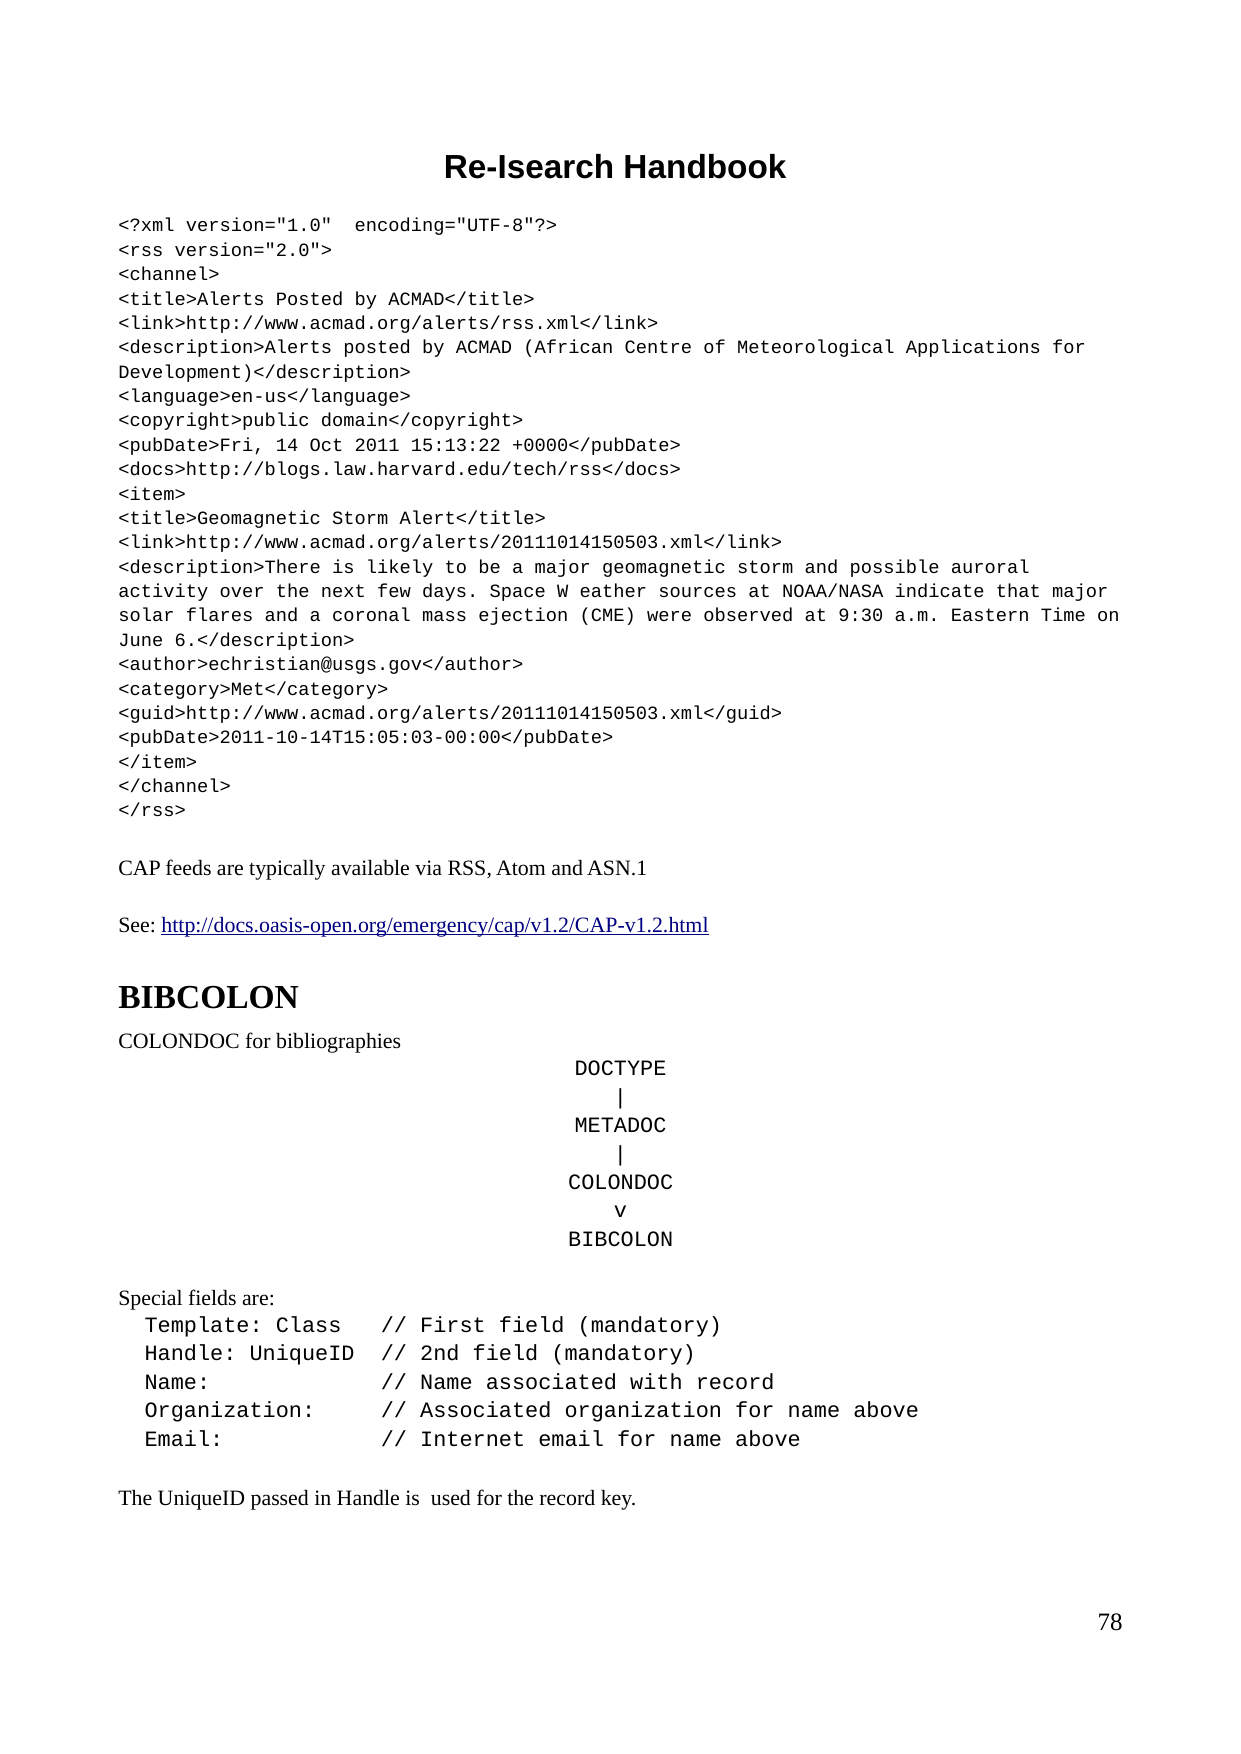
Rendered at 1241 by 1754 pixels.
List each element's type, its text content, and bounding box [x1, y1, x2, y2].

text <guid>http://www.acmad.org/alerts/20111014150503.xml</guid> [118, 704, 1122, 725]
text <pubDate>Fri, 14 Oct 2011 15:13:22 +0000</pubDate> [118, 436, 1122, 457]
text <pubDate>2011-10-14T15:05:03-00:00</pubDate> [118, 728, 1122, 749]
text Special fields are: [118, 1285, 1122, 1310]
text DOCTYPE [118, 1057, 1122, 1082]
text v [118, 1199, 1122, 1224]
text Name: // Name associated with record [118, 1371, 1122, 1396]
text Handle: UniqueID // 2nd field (mandatory) [118, 1342, 1122, 1367]
text <item> [118, 484, 1122, 506]
text | [118, 1086, 1122, 1111]
text <link>http://www.acmad.org/alerts/20111014150503.xml</link> [118, 533, 1122, 554]
text <description>Alerts posted by ACMAD (African Centre of Meteorological Applications for Development)</description> [118, 338, 1122, 384]
text <?xml version="1.0" encoding="UTF-8"?> [118, 216, 1122, 237]
text <title>Geomagnetic Storm Alert</title> [118, 509, 1122, 530]
text | [118, 1143, 1122, 1167]
text <author>echristian@usgs.gov</author> [118, 655, 1122, 676]
text <language>en-us</language> [118, 387, 1122, 408]
text <description>There is likely to be a major geomagnetic storm and possible auroral activity over the next few days. Space W eather sources at NOAA/NASA indicate that major solar flares and a coronal mass ejection (CME) were observed at 9:30 a.m. Eastern Time on June 6.</description> [118, 557, 1122, 652]
text <category>Met</category> [118, 679, 1122, 701]
text <copyright>public domain</copyright> [118, 411, 1122, 432]
text CAP feeds are typically available via RSS, Atom and ASN.1 [118, 854, 1122, 880]
text </item> [118, 752, 1122, 774]
text Template: Class // First field (mandatory) [118, 1314, 1122, 1339]
text The UniqueID passed in Handle is used for the record key. [118, 1485, 1122, 1510]
text METADOC [118, 1114, 1122, 1139]
text BIBCOLON [118, 1228, 1122, 1253]
text </rss> [118, 801, 1122, 822]
text </channel> [118, 777, 1122, 798]
text <channel> [118, 265, 1122, 286]
text COLONDOC [118, 1171, 1122, 1196]
text <docs>http://blogs.law.harvard.edu/tech/rss</docs> [118, 460, 1122, 481]
text COLONDOC for bibliographies [118, 1028, 1122, 1054]
subtitle BIBCOLON [118, 977, 1122, 1016]
text <title>Alerts Posted by ACMAD</title> [118, 289, 1122, 311]
text Organization: // Associated organization for name above [118, 1399, 1122, 1424]
text Email: // Internet email for name above [118, 1428, 1122, 1452]
text <link>http://www.acmad.org/alerts/rss.xml</link> [118, 314, 1122, 335]
text <rss version="2.0"> [118, 241, 1122, 262]
text See: http://docs.oasis-open.org/emergency/cap/v1.2/CAP-v1.2.html [118, 912, 1122, 938]
